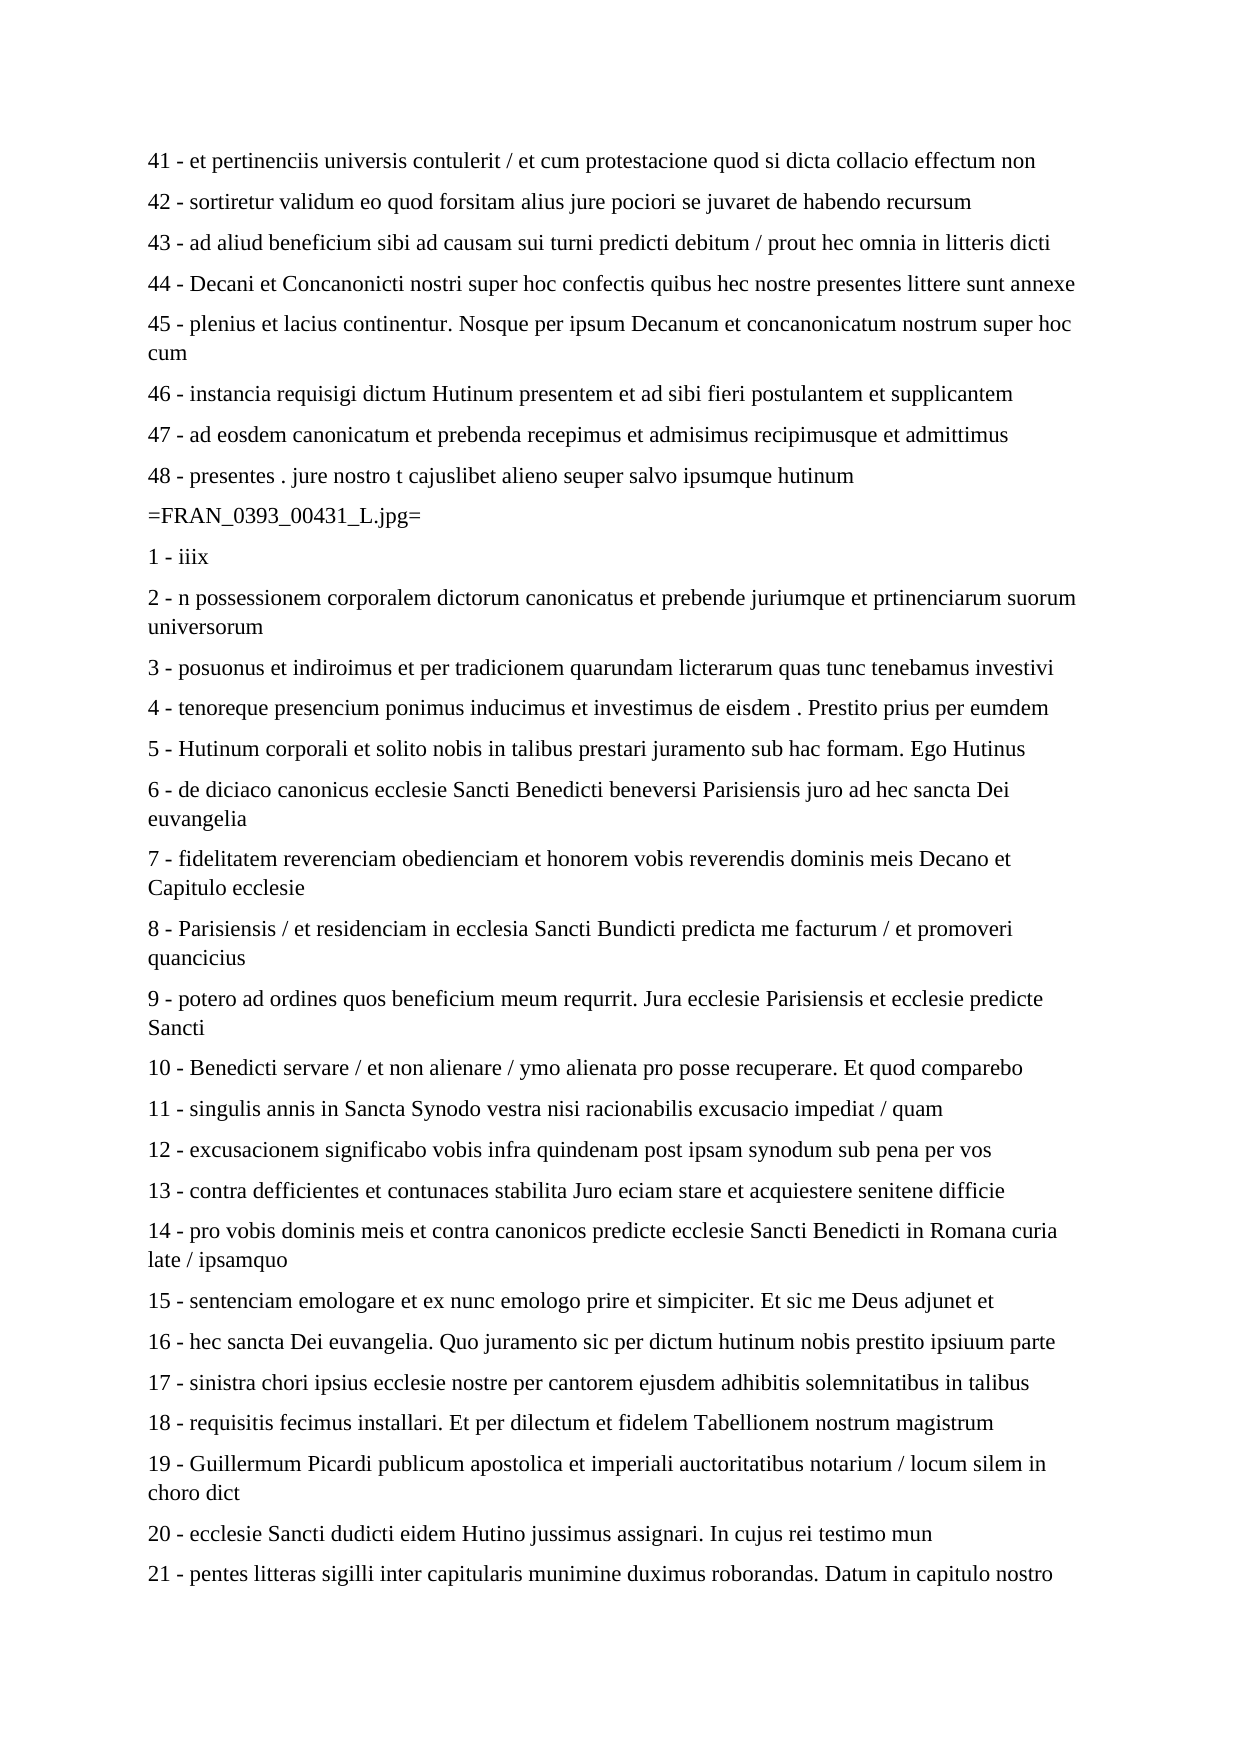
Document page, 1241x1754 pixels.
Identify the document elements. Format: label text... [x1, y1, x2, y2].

text 5 - Hutinum corporali et solito nobis in talibus prestari juramento sub hac formam. Ego Hutinus [148, 735, 1093, 761]
text 17 - sinistra chori ipsius ecclesie nostre per cantorem ejusdem adhibitis solemnitatibus in talibus [148, 1368, 1093, 1395]
text 44 - Decani et Concanonicti nostri super hoc confectis quibus hec nostre presentes littere sunt annexe [148, 270, 1093, 296]
text 47 - ad eosdem canonicatum et prebenda recepimus et admisimus recipimusque et admittimus [148, 421, 1093, 447]
text 19 - Guillermum Picardi publicum apostolica et imperiali auctoritatibus notarium / locum silem in choro dict [148, 1450, 1093, 1505]
text 16 - hec sancta Dei euvangelia. Quo juramento sic per dictum hutinum nobis prestito ipsiuum parte [148, 1328, 1093, 1354]
text 42 - sortiretur validum eo quod forsitam alius jure pociori se juvaret de habendo recursum [148, 188, 1093, 215]
text 46 - instancia requisigi dictum Hutinum presentem et ad sibi fieri postulantem et supplicantem [148, 380, 1093, 407]
text 41 - et pertinenciis universis contulerit / et cum protestacione quod si dicta collacio effectum non [148, 148, 1093, 174]
text 4 - tenoreque presencium ponimus inducimus et investimus de eisdem . Prestito prius per eumdem [148, 694, 1093, 721]
text 7 - fidelitatem reverenciam obedienciam et honorem vobis reverendis dominis meis Decano et Capitulo ecclesie [148, 845, 1093, 901]
text 43 - ad aliud beneficium sibi ad causam sui turni predicti debitum / prout hec omnia in litteris dicti [148, 229, 1093, 255]
text 11 - singulis annis in Sancta Synodo vestra nisi racionabilis excusacio impediat / quam [148, 1095, 1093, 1122]
text 15 - sentenciam emologare et ex nunc emologo prire et simpiciter. Et sic me Deus adjunet et [148, 1287, 1093, 1313]
text 18 - requisitis fecimus installari. Et per dilectum et fidelem Tabellionem nostrum magistrum [148, 1409, 1093, 1436]
text 6 - de diciaco canonicus ecclesie Sancti Benedicti beneversi Parisiensis juro ad hec sancta Dei euvangelia [148, 776, 1093, 831]
text 14 - pro vobis dominis meis et contra canonicos predicte ecclesie Sancti Benedicti in Romana curia late / ipsamquo [148, 1217, 1093, 1273]
text 48 - presentes . jure nostro t cajuslibet alieno seuper salvo ipsumque hutinum [148, 462, 1093, 488]
text 20 - ecclesie Sancti dudicti eidem Hutino jussimus assignari. In cujus rei testimo mun [148, 1520, 1093, 1546]
text 1 - iiix [148, 543, 1093, 569]
text 8 - Parisiensis / et residenciam in ecclesia Sancti Bundicti predicta me facturum / et promoveri quancicius [148, 915, 1093, 970]
text 13 - contra defficientes et contunaces stabilita Juro eciam stare et acquiestere senitene difficie [148, 1177, 1093, 1203]
text =FRAN_0393_00431_L.jpg= [148, 502, 1093, 529]
text 10 - Benedicti servare / et non alienare / ymo alienata pro posse recuperare. Et quod comparebo [148, 1054, 1093, 1081]
text 12 - excusacionem significabo vobis infra quindenam post ipsam synodum sub pena per vos [148, 1136, 1093, 1162]
text 2 - n possessionem corporalem dictorum canonicatus et prebende juriumque et prtinenciarum suorum universorum [148, 584, 1093, 639]
text 21 - pentes litteras sigilli inter capitularis munimine duximus roborandas. Datum in capitulo nostro [148, 1560, 1093, 1587]
text 9 - potero ad ordines quos beneficium meum requrrit. Jura ecclesie Parisiensis et ecclesie predicte Sancti [148, 985, 1093, 1040]
text 3 - posuonus et indiroimus et per tradicionem quarundam licterarum quas tunc tenebamus investivi [148, 653, 1093, 680]
text 45 - plenius et lacius continentur. Nosque per ipsum Decanum et concanonicatum nostrum super hoc cum [148, 311, 1093, 366]
